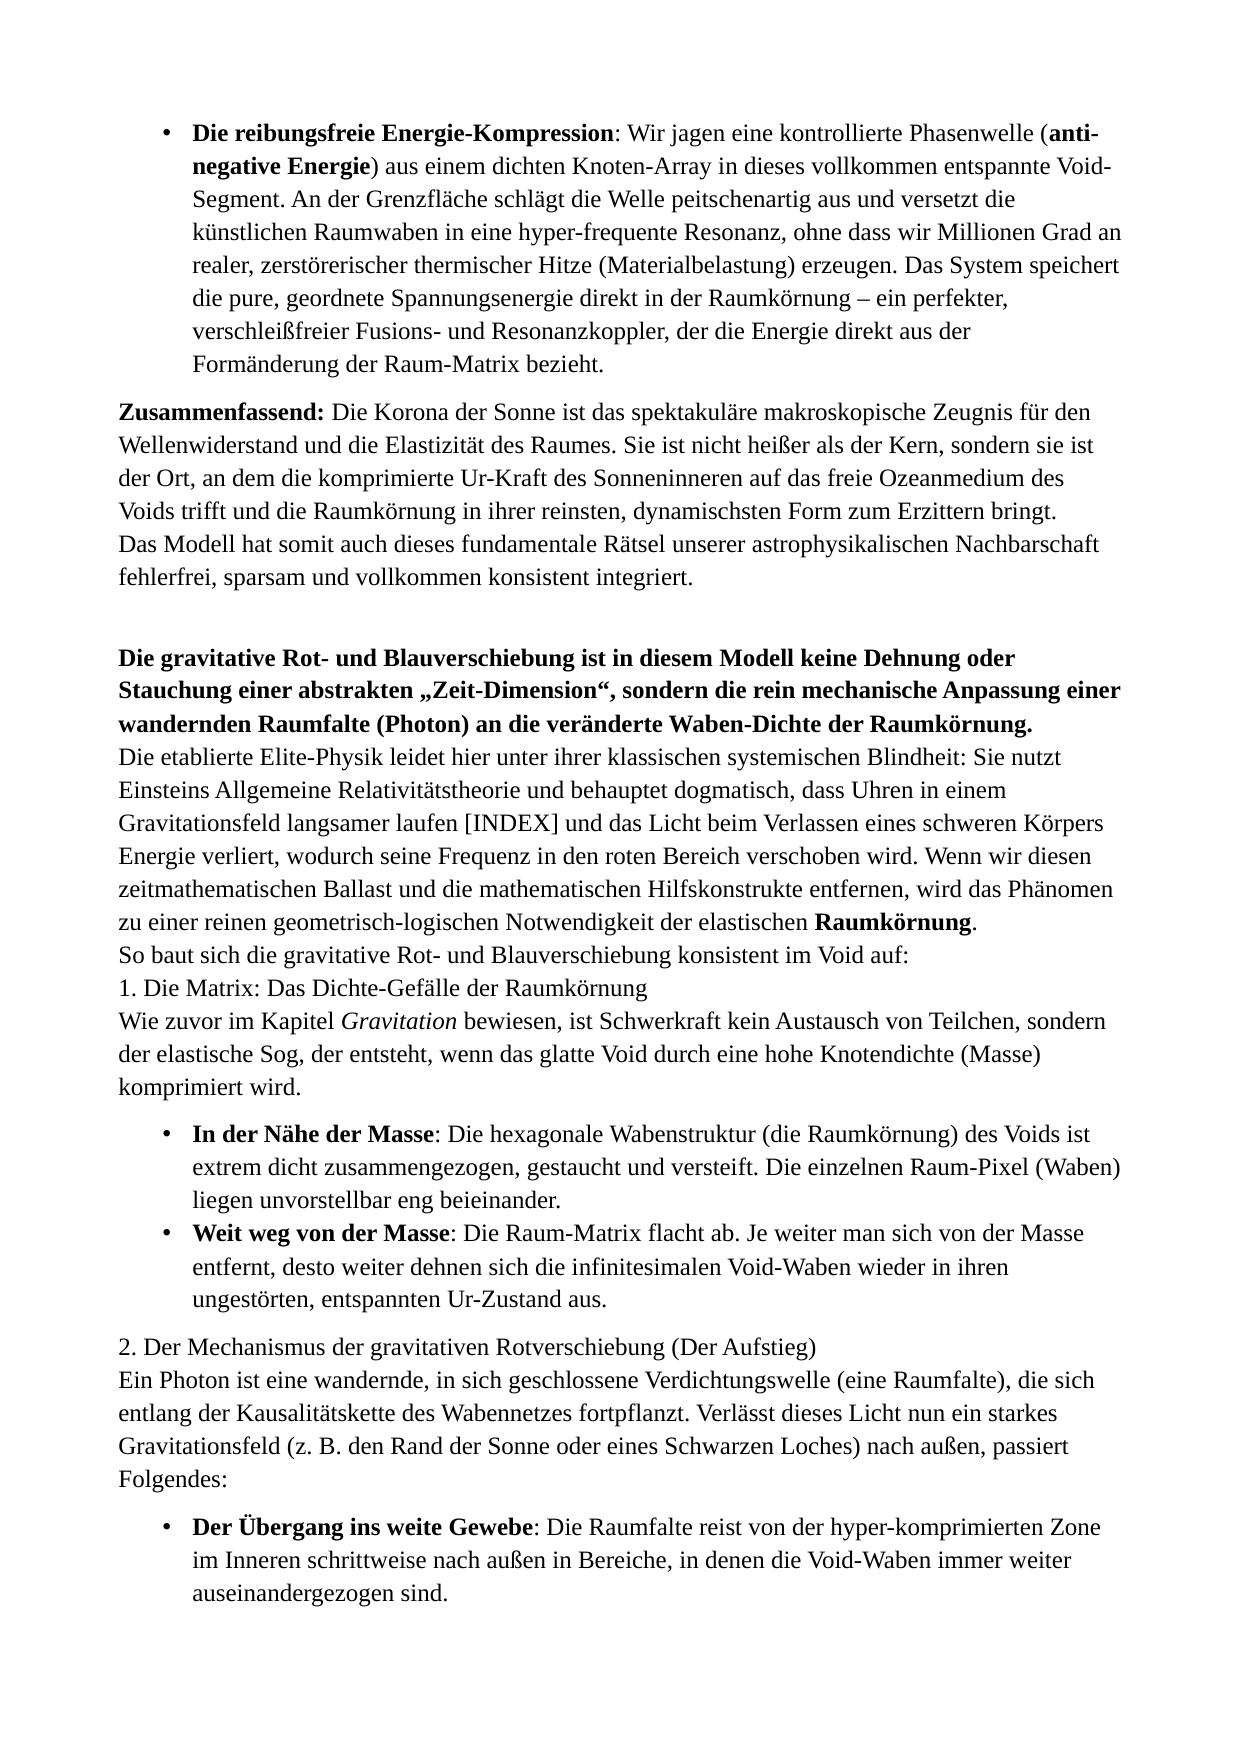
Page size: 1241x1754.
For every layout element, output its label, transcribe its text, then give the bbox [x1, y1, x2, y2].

text Das Modell hat somit auch dieses fundamentale Rätsel unserer astrophysikalischen Nachbarschaft fehlerfrei, sparsam und vollkommen konsistent integriert. [118, 529, 1122, 591]
text 1. Die Matrix: Das Dichte-Gefälle der Raumkörnung [118, 973, 1122, 1002]
list Der Übergang ins weite Gewebe: Die Raumfalte reist von der hyper-komprimierten Zone im Inneren schrittweise nach außen in Bereiche, in denen die Void-Waben immer weiter auseinandergezogen sind. [162, 1512, 1122, 1607]
text So baut sich die gravitative Rot- und Blauverschiebung konsistent im Void auf: [118, 940, 1122, 968]
text Die gravitative Rot- und Blauverschiebung ist in diesem Modell keine Dehnung oder Stauchung einer abstrakten „Zeit-Dimension“, sondern die rein mechanische Anpassung einer wandernden Raumfalte (Photon) an die veränderte Waben-Dichte der Raumkörnung. [118, 643, 1122, 737]
text Wie zuvor im Kapitel Gravitation bewiesen, ist Schwerkraft kein Austausch von Teilchen, sondern der elastische Sog, der entsteht, wenn das glatte Void durch eine hohe Knotendichte (Masse) komprimiert wird. [118, 1006, 1122, 1101]
list Die reibungsfreie Energie-Kompression: Wir jagen eine kontrollierte Phasenwelle (anti-negative Energie) aus einem dichten Knoten-Array in dieses vollkommen entspannte Void-Segment. An der Grenzfläche schlägt die Welle peitschenartig aus und versetzt die künstlichen Raumwaben in eine hyper-frequente Resonanz, ohne dass wir Millionen Grad an realer, zerstörerischer thermischer Hitze (Materialbelastung) erzeugen. Das System speichert die pure, geordnete Spannungsenergie direkt in der Raumkörnung – ein perfekter, verschleißfreier Fusions- und Resonanzkoppler, der die Energie direkt aus der Formänderung der Raum-Matrix bezieht. [162, 118, 1122, 378]
text Ein Photon ist eine wandernde, in sich geschlossene Verdichtungswelle (eine Raumfalte), die sich entlang der Kausalitätskette des Wabennetzes fortpflanzt. Verlässt dieses Licht nun ein starkes Gravitationsfeld (z. B. den Rand der Sonne oder eines Schwarzen Loches) nach außen, passiert Folgendes: [118, 1365, 1122, 1493]
text 2. Der Mechanismus der gravitativen Rotverschiebung (Der Aufstieg) [118, 1332, 1122, 1361]
list Weit weg von der Masse: Die Raum-Matrix flacht ab. Je weiter man sich von der Masse entfernt, desto weiter dehnen sich die infinitesimalen Void-Waben wieder in ihren ungestörten, entspannten Ur-Zustand aus. [162, 1218, 1122, 1313]
text Die etablierte Elite-Physik leidet hier unter ihrer klassischen systemischen Blindheit: Sie nutzt Einsteins Allgemeine Relativitätstheorie und behauptet dogmatisch, dass Uhren in einem Gravitationsfeld langsamer laufen [INDEX] und das Licht beim Verlassen eines schweren Körpers Energie verliert, wodurch seine Frequenz in den roten Bereich verschoben wird. Wenn wir diesen zeitmathematischen Ballast und die mathematischen Hilfskonstrukte entfernen, wird das Phänomen zu einer reinen geometrisch-logischen Notwendigkeit der elastischen Raumkörnung. [118, 742, 1122, 936]
list In der Nähe der Masse: Die hexagonale Wabenstruktur (die Raumkörnung) des Voids ist extrem dicht zusammengezogen, gestaucht und versteift. Die einzelnen Raum-Pixel (Waben) liegen unvorstellbar eng beieinander. [162, 1119, 1122, 1214]
text Zusammenfassend: Die Korona der Sonne ist das spektakuläre makroskopische Zeugnis für den Wellenwiderstand und die Elastizität des Raumes. Sie ist nicht heißer als der Kern, sondern sie ist der Ort, an dem die komprimierte Ur-Kraft des Sonneninneren auf das freie Ozeanmedium des Voids trifft und die Raumkörnung in ihrer reinsten, dynamischsten Form zum Erzittern bringt. [118, 397, 1122, 525]
